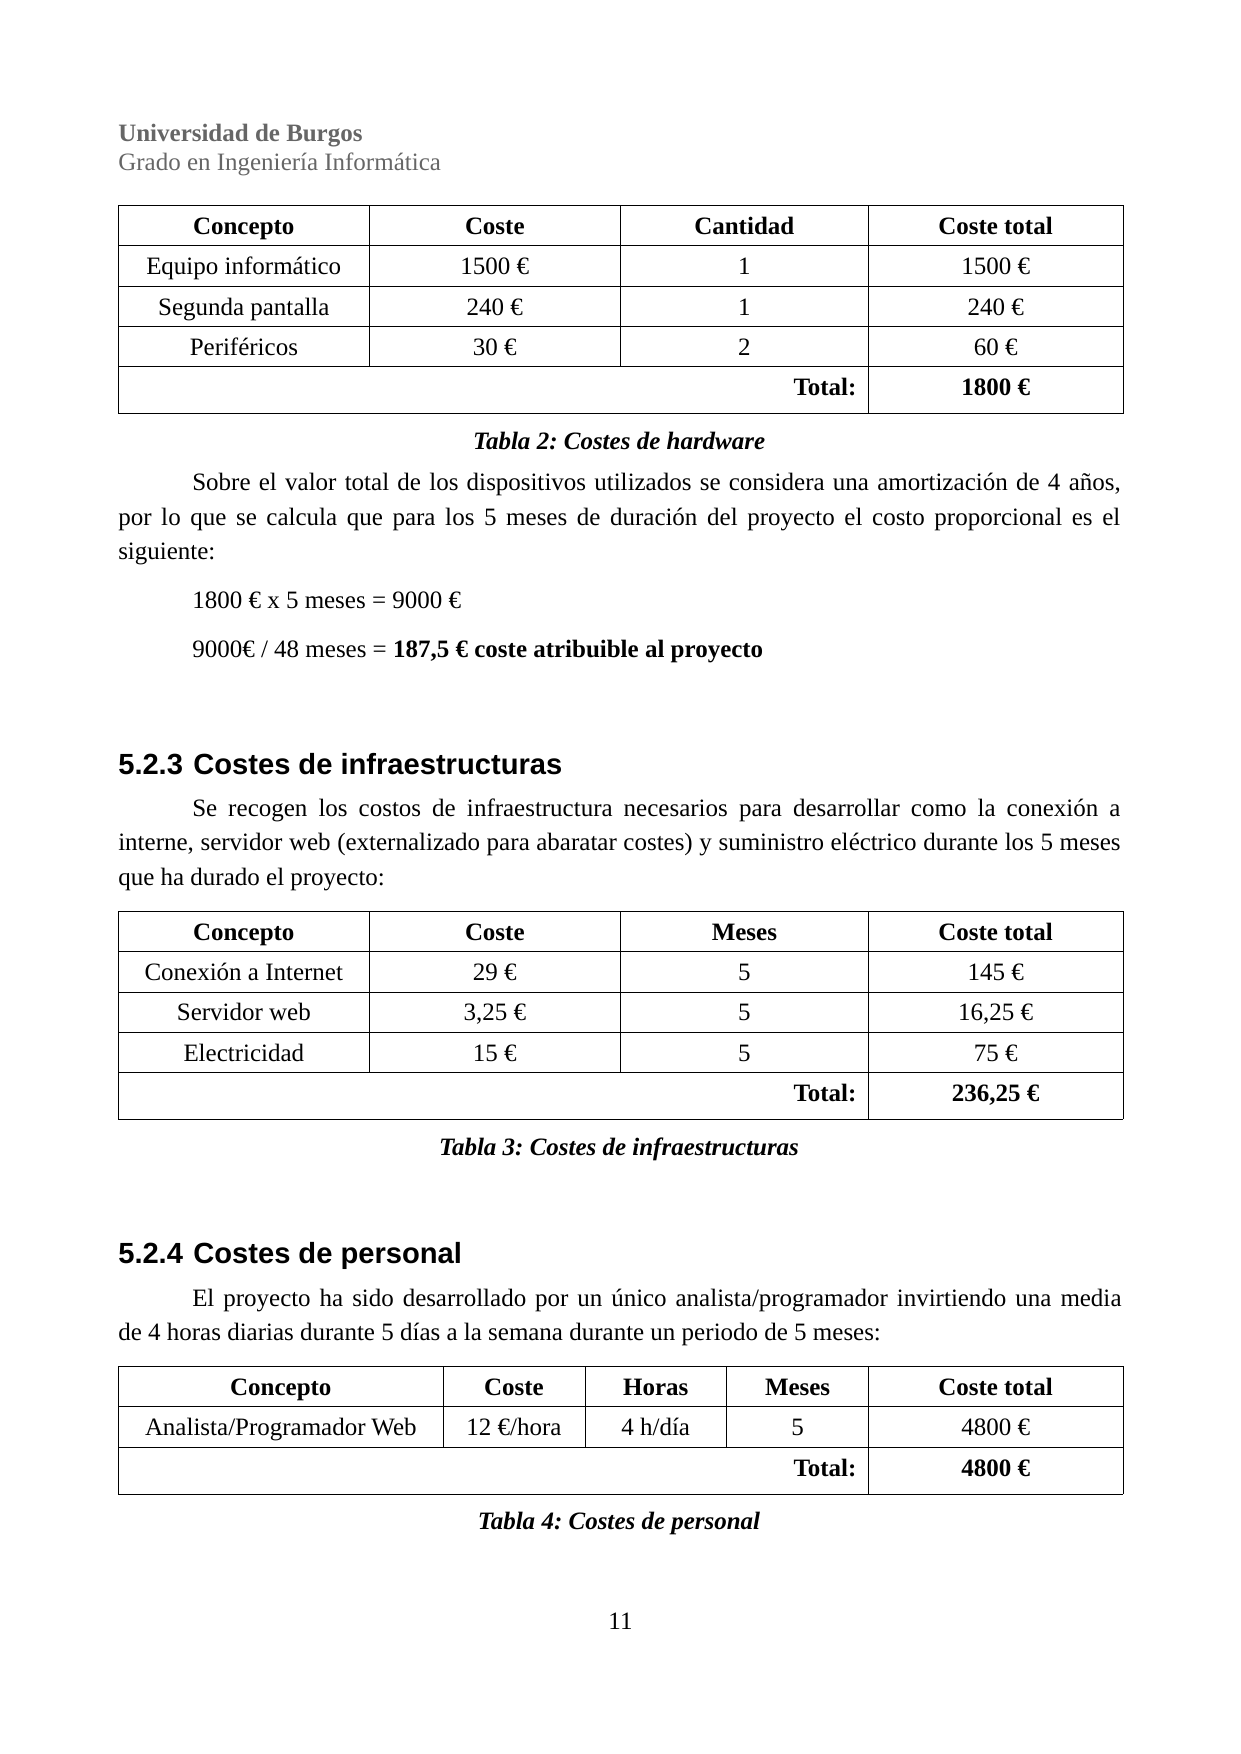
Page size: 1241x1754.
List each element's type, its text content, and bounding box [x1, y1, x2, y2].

table_header Concepto [119, 206, 369, 245]
table_cell 16,25 € [869, 993, 1123, 1032]
table_cell Equipo informático [119, 246, 369, 286]
table_cell 5 [621, 993, 868, 1032]
table_header Coste [444, 1367, 585, 1406]
table_cell Conexión a Internet [119, 952, 369, 992]
table_cell Total: [119, 1073, 868, 1119]
table_cell 145 € [869, 952, 1123, 992]
table_header Concepto [119, 1367, 443, 1406]
table_cell 29 € [370, 952, 620, 992]
table_cell 5 [621, 952, 868, 992]
table_header Coste total [869, 1367, 1123, 1406]
subtitle Costes de personal [118, 1237, 1122, 1270]
table_cell Total: [119, 367, 868, 413]
table_cell 240 € [370, 287, 620, 326]
table_cell 4 h/día [586, 1407, 726, 1447]
table_cell Periféricos [119, 327, 369, 366]
table_cell Analista/Programador Web [119, 1407, 443, 1447]
table_cell 1800 € [869, 367, 1123, 413]
table_cell 2 [621, 327, 868, 366]
table_cell 5 [727, 1407, 868, 1447]
table_cell 1500 € [370, 246, 620, 286]
table_header Meses [621, 912, 868, 951]
table_header Horas [586, 1367, 726, 1406]
table_cell 75 € [869, 1033, 1123, 1072]
table_header Cantidad [621, 206, 868, 245]
table_header Coste total [869, 912, 1123, 951]
table_header Coste [370, 206, 620, 245]
text 1800 € x 5 meses = 9000 € [118, 585, 1122, 614]
table_header Coste [370, 912, 620, 951]
table_cell 236,25 € [869, 1073, 1123, 1119]
text Tabla 2: Costes de hardware [118, 426, 1122, 454]
text 9000€ / 48 meses = 187,5 € coste atribuible al proyecto [118, 634, 1122, 663]
subtitle Costes de infraestructuras [118, 747, 1122, 780]
table_cell 5 [621, 1033, 868, 1072]
table_cell Segunda pantalla [119, 287, 369, 326]
table_cell 1500 € [869, 246, 1123, 286]
text Sobre el valor total de los dispositivos utilizados se considera una amortización de 4 años, por lo que se calcula que para los 5 meses de duración del proyecto el costo proporcional es el siguiente: [118, 467, 1122, 565]
table_cell 1 [621, 246, 868, 286]
table_header Coste total [869, 206, 1123, 245]
text El proyecto ha sido desarrollado por un único analista/programador invirtiendo una media de 4 horas diarias durante 5 días a la semana durante un periodo de 5 meses: [118, 1283, 1122, 1346]
table_cell 4800 € [869, 1448, 1123, 1494]
table_cell 4800 € [869, 1407, 1123, 1447]
table_cell 12 €/hora [444, 1407, 585, 1447]
table_cell Electricidad [119, 1033, 369, 1072]
text Tabla 4: Costes de personal [118, 1506, 1122, 1535]
table_cell 15 € [370, 1033, 620, 1072]
table_cell 60 € [869, 327, 1123, 366]
table_cell 240 € [869, 287, 1123, 326]
table_cell 3,25 € [370, 993, 620, 1032]
text Se recogen los costos de infraestructura necesarios para desarrollar como la conexión a interne, servidor web (externalizado para abaratar costes) y suministro eléctrico durante los 5 meses que ha durado el proyecto: [118, 793, 1122, 891]
table_cell Total: [119, 1448, 868, 1494]
table_header Meses [727, 1367, 868, 1406]
table_cell 30 € [370, 327, 620, 366]
text Tabla 3: Costes de infraestructuras [118, 1132, 1122, 1160]
table_header Concepto [119, 912, 369, 951]
table_cell 1 [621, 287, 868, 326]
table_cell Servidor web [119, 993, 369, 1032]
